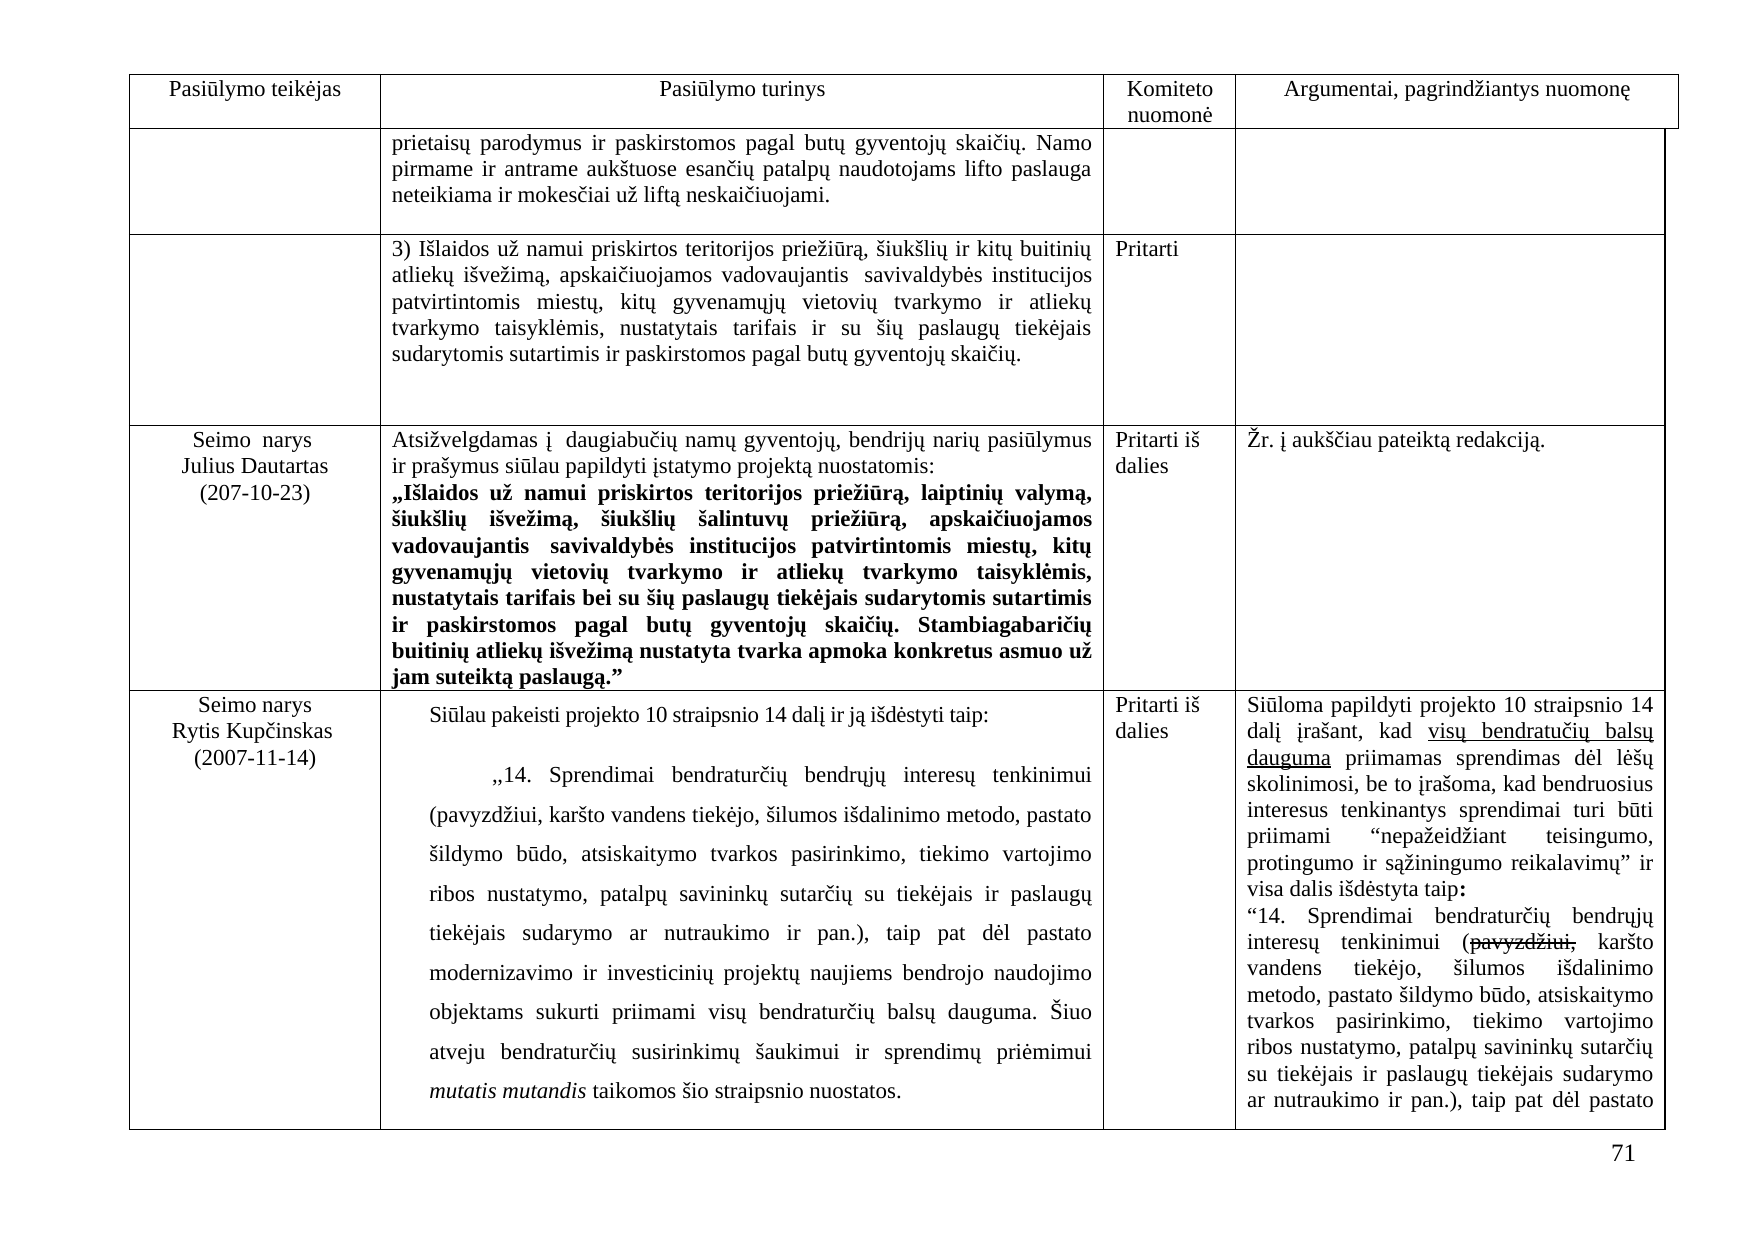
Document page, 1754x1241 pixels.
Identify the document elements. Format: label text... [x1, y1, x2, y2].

table_cell Siūlau pakeisti projekto 10 straipsnio 14 dalį ir ją išdėstyti taip: ,,14. Sprendimai bendraturčių bendrųjų interesų tenkinimui (pavyzdžiui, karšto vandens tiekėjo, šilumos išdalinimo metodo, pastato šildymo būdo, atsiskaitymo tvarkos pasirinkimo, tiekimo vartojimo ribos nustatymo, patalpų savininkų sutarčių su tiekėjais ir paslaugų tiekėjais sudarymo ar nutraukimo ir pan.), taip pat dėl pastato modernizavimo ir investicinių projektų naujiems bendrojo naudojimo objektams sukurti priimami visų bendraturčių balsų dauguma. Šiuo atveju bendraturčių susirinkimų šaukimui ir sprendimų priėmimui mutatis mutandis taikomos šio straipsnio nuostatos. [381, 691, 1103, 1128]
table_cell [1666, 690, 1678, 1128]
table_cell Pritarti [1104, 235, 1235, 425]
table_cell 3) Išlaidos už namui priskirtos teritorijos priežiūrą, šiukšlių ir kitų buitinių atliekų išvežimą, apskaičiuojamos vadovaujantis savivaldybės institucijos patvirtintomis miestų, kitų gyvenamųjų vietovių tvarkymo ir atliekų tvarkymo taisyklėmis, nustatytais tarifais ir su šių paslaugų tiekėjais sudarytomis sutartimis ir paskirstomos pagal butų gyventojų skaičių. [381, 235, 1103, 425]
table_cell Seimo narys Rytis Kupčinskas (2007-11-14) [130, 691, 380, 1128]
table_cell [1104, 129, 1235, 234]
table_header Pasiūlymo teikėjas [130, 75, 380, 128]
table_cell Žr. į aukščiau pateiktą redakciją. [1236, 426, 1664, 690]
table_cell Pritarti iš dalies [1104, 426, 1235, 690]
table_header Pasiūlymo turinys [381, 75, 1103, 128]
table_cell Pritarti iš dalies [1104, 691, 1235, 1128]
table_cell Seimo narys Julius Dautartas (207-10-23) [130, 426, 380, 690]
table_cell Siūloma papildyti projekto 10 straipsnio 14 dalį įrašant, kad visų bendratučių balsų dauguma priimamas sprendimas dėl lėšų skolinimosi, be to įrašoma, kad bendruosius interesus tenkinantys sprendimai turi būti priimami “nepažeidžiant teisingumo, protingumo ir sąžiningumo reikalavimų” ir visa dalis išdėstyta taip: “14. Sprendimai bendraturčių bendrųjų interesų tenkinimui (pavyzdžiui, karšto vandens tiekėjo, šilumos išdalinimo metodo, pastato šildymo būdo, atsiskaitymo tvarkos pasirinkimo, tiekimo vartojimo ribos nustatymo, patalpų savininkų sutarčių su tiekėjais ir paslaugų tiekėjais sudarymo ar nutraukimo ir pan.), taip pat dėl pastato [1236, 691, 1664, 1128]
table_cell [1236, 235, 1664, 425]
table_cell prietaisų parodymus ir paskirstomos pagal butų gyventojų skaičių. Namo pirmame ir antrame aukštuose esančių patalpų naudotojams lifto paslauga neteikiama ir mokesčiai už liftą neskaičiuojami. [381, 129, 1103, 234]
table_cell [1236, 129, 1664, 234]
table_cell [1666, 129, 1678, 234]
table_cell [130, 235, 380, 425]
table_cell Atsižvelgdamas į daugiabučių namų gyventojų, bendrijų narių pasiūlymus ir prašymus siūlau papildyti įstatymo projektą nuostatomis: „Išlaidos už namui priskirtos teritorijos priežiūrą, laiptinių valymą, šiukšlių išvežimą, šiukšlių šalintuvų priežiūrą, apskaičiuojamos vadovaujantis savivaldybės institucijos patvirtintomis miestų, kitų gyvenamųjų vietovių tvarkymo ir atliekų tvarkymo taisyklėmis, nustatytais tarifais bei su šių paslaugų tiekėjais sudarytomis sutartimis ir paskirstomos pagal butų gyventojų skaičių. Stambiagabaričių buitinių atliekų išvežimą nustatyta tvarka apmoka konkretus asmuo už jam suteiktą paslaugą.” [381, 426, 1103, 690]
table_cell [130, 129, 380, 234]
table_header Argumentai, pagrindžiantys nuomonę [1236, 75, 1678, 128]
table_cell [1666, 234, 1678, 425]
table_cell [1666, 425, 1678, 690]
table_header Komiteto nuomonė [1104, 75, 1235, 128]
